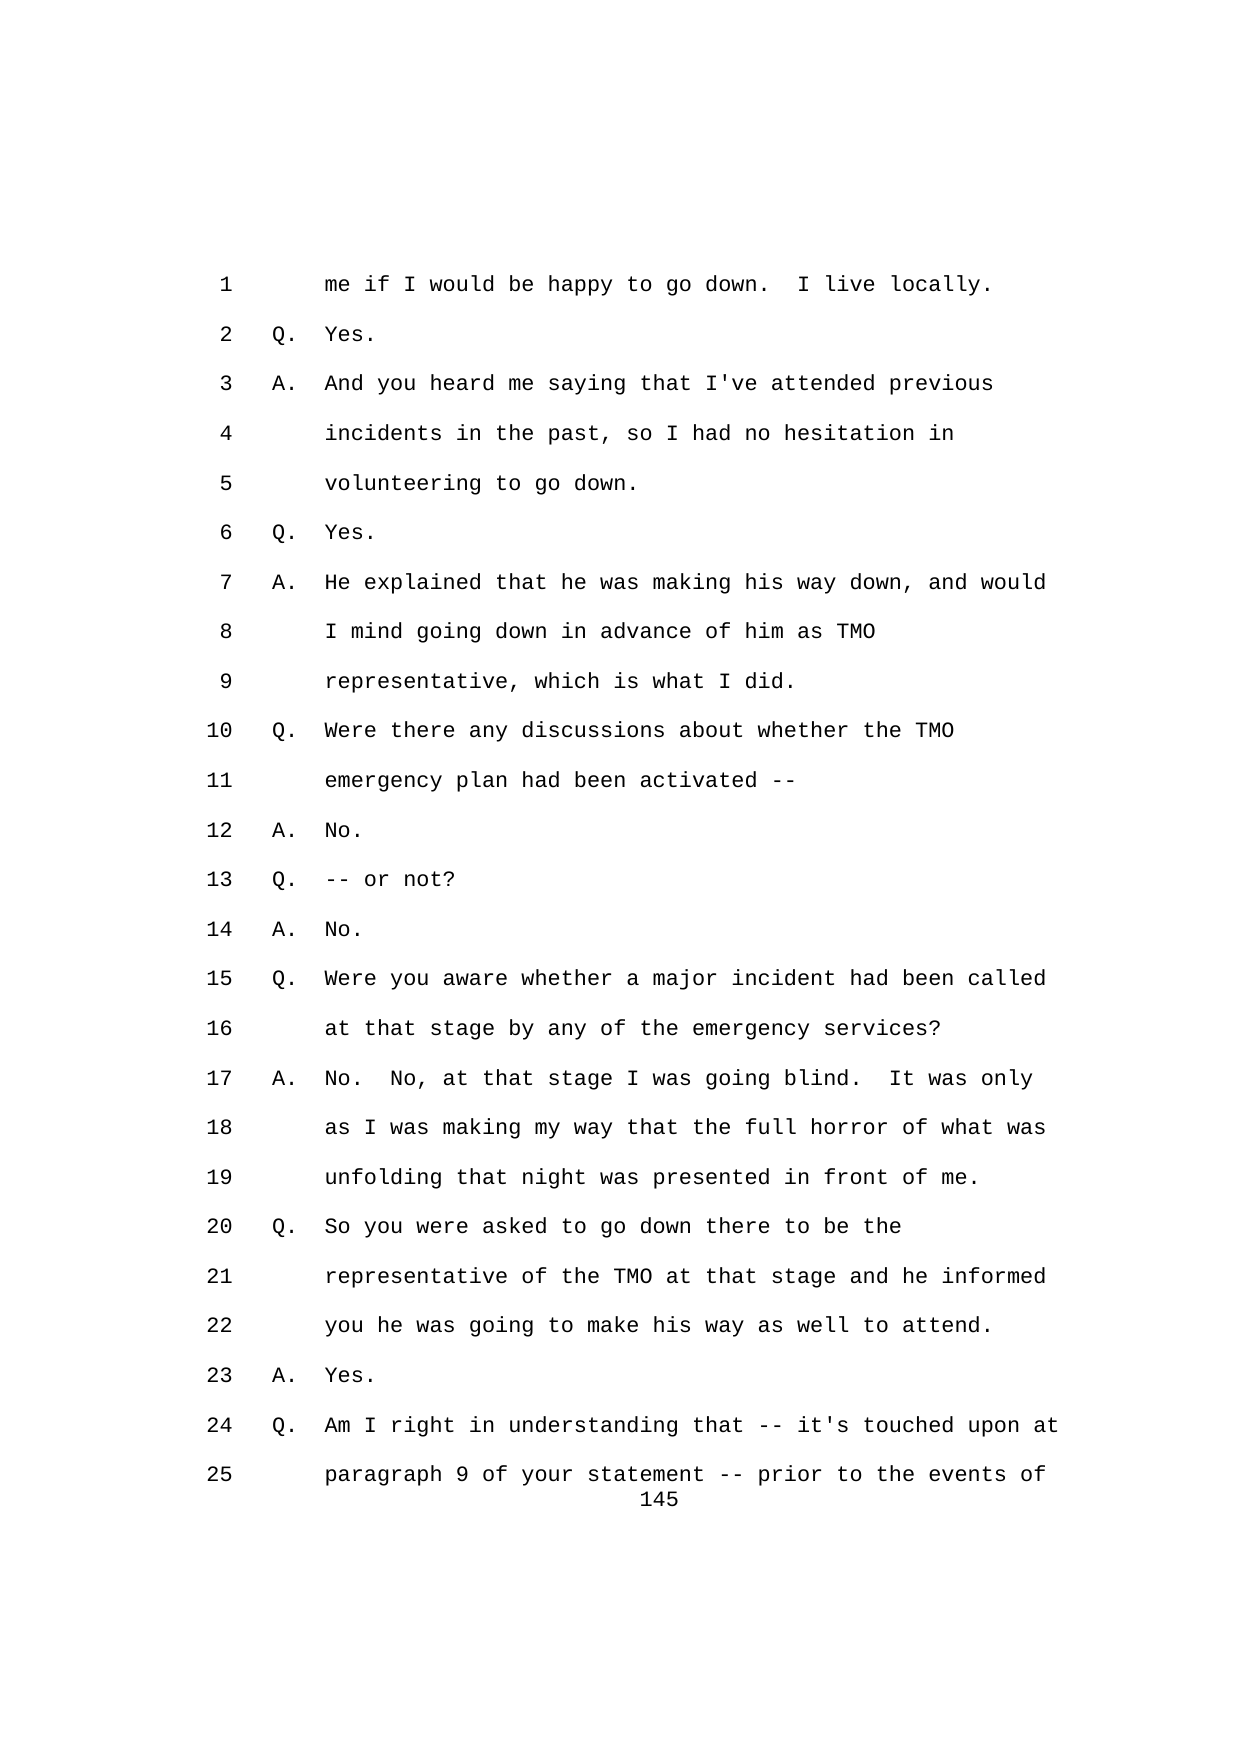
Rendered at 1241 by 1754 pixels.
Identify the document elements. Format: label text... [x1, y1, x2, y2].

text 17 A. No. No, at that stage I was going blind. It was only [75, 1067, 1165, 1091]
text 8 I mind going down in advance of him as TMO [75, 620, 1165, 645]
text 12 A. No. [75, 819, 1165, 843]
text 15 Q. Were you aware whether a major incident had been called [75, 967, 1165, 992]
text 5 volunteering to go down. [75, 472, 1165, 496]
text 3 A. And you heard me saying that I've attended previous [75, 372, 1165, 397]
text 19 unfolding that night was presented in front of me. [75, 1166, 1165, 1191]
text 25 paragraph 9 of your statement -- prior to the events of [75, 1463, 1165, 1488]
text 14 A. No. [75, 918, 1165, 943]
text 13 Q. -- or not? [75, 868, 1165, 893]
text 21 representative of the TMO at that stage and he informed [75, 1265, 1165, 1290]
text 6 Q. Yes. [75, 521, 1165, 546]
text 2 Q. Yes. [75, 323, 1165, 348]
text 24 Q. Am I right in understanding that -- it's touched upon at [75, 1414, 1165, 1438]
text 22 you he was going to make his way as well to attend. [75, 1314, 1165, 1339]
text 23 A. Yes. [75, 1364, 1165, 1389]
text 9 representative, which is what I did. [75, 670, 1165, 695]
text 16 at that stage by any of the emergency services? [75, 1017, 1165, 1042]
text 145 [75, 1488, 1165, 1513]
text 7 A. He explained that he was making his way down, and would [75, 571, 1165, 596]
text 4 incidents in the past, so I had no hesitation in [75, 422, 1165, 447]
text 20 Q. So you were asked to go down there to be the [75, 1215, 1165, 1240]
text 10 Q. Were there any discussions about whether the TMO [75, 719, 1165, 744]
text 1 me if I would be happy to go down. I live locally. [75, 273, 1165, 298]
text 18 as I was making my way that the full horror of what was [75, 1116, 1165, 1141]
text 11 emergency plan had been activated -- [75, 769, 1165, 794]
